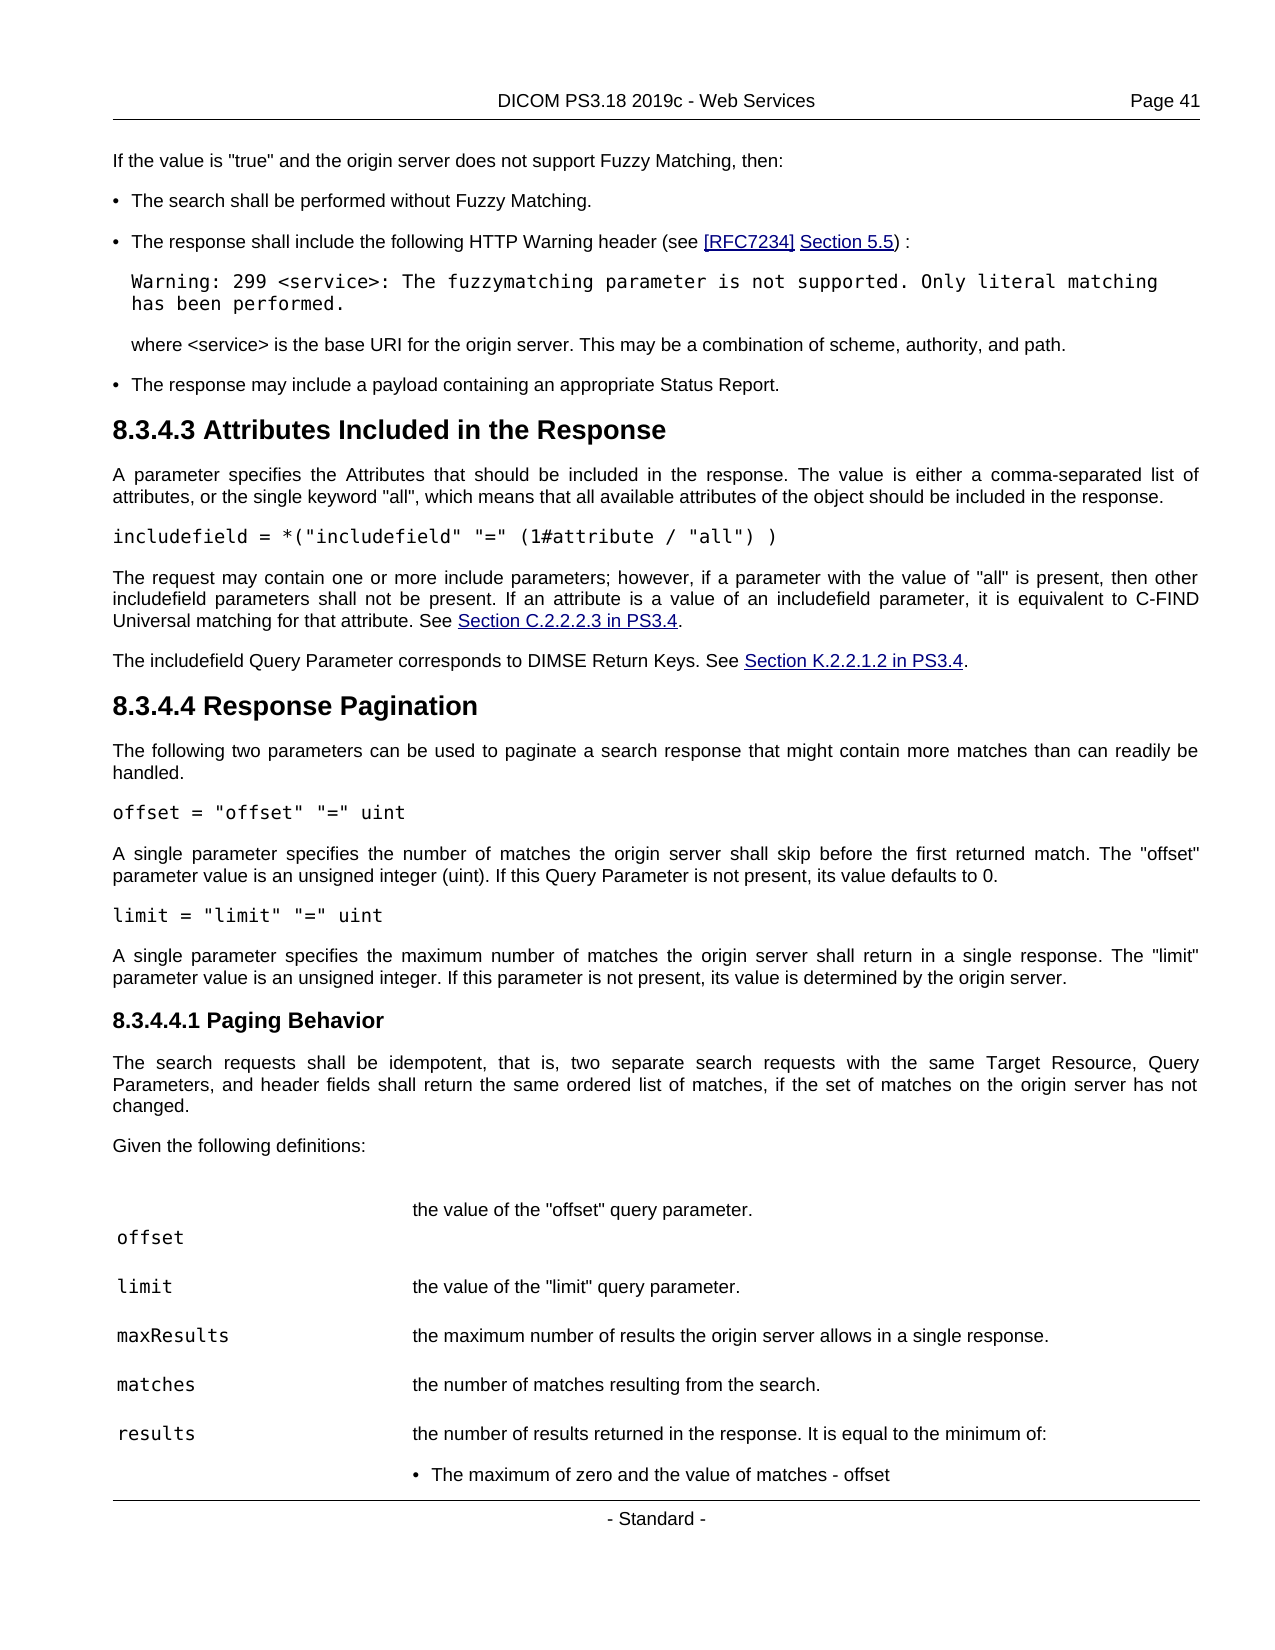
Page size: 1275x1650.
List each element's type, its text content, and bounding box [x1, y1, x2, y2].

text 8.3.4.4 Response Pagination [112, 690, 1200, 722]
text 8.3.4.4.1 Paging Behavior [112, 1007, 1200, 1033]
text • The response may include a payload containing an appropriate Status Report. [112, 374, 1200, 395]
table_cell results [113, 1400, 408, 1489]
text A single parameter specifies the number of matches the origin server shall skip before the first returned match. The "offset" parameter value is an unsigned integer (uint). If this Query Parameter is not present, its value defaults to 0. [112, 843, 1200, 886]
text If the value is "true" and the origin server does not support Fuzzy Matching, then: [112, 150, 1200, 172]
text where <service> is the base URI for the origin server. This may be a combination of scheme, authority, and path. [131, 333, 1200, 355]
text Warning: 299 <service>: The fuzzymatching parameter is not supported. Only literal matching has been performed. [131, 271, 1200, 315]
text The includefield Query Parameter corresponds to DIMSE Return Keys. See Section K.2.2.1.2 in PS3.4. [112, 650, 1200, 672]
table_cell limit [113, 1253, 408, 1302]
table_cell the value of the "limit" query parameter. [408, 1253, 1200, 1302]
text The request may contain one or more include parameters; however, if a parameter with the value of "all" is present, then other includefield parameters shall not be present. If an attribute is a value of an includefield parameter, it is equivalent to C-FIND Universal matching for that attribute. See Section C.2.2.2.3 in PS3.4. [112, 567, 1200, 631]
text 8.3.4.3 Attributes Included in the Response [112, 414, 1200, 445]
text The search requests shall be idempotent, that is, two separate search requests with the same Target Resource, Query Parameters, and header fields shall return the same ordered list of matches, if the set of matches on the origin server has not changed. [112, 1052, 1200, 1116]
text A single parameter specifies the maximum number of matches the origin server shall return in a single response. The "limit" parameter value is an unsigned integer. If this parameter is not present, its value is determined by the origin server. [112, 945, 1200, 988]
text • The search shall be performed without Fuzzy Matching. [112, 190, 1200, 212]
text • The response shall include the following HTTP Warning header (see [RFC7234] Section 5.5) : [112, 231, 1200, 252]
text limit = "limit" "=" uint [112, 905, 1200, 927]
table_cell the number of results returned in the response. It is equal to the minimum of: • The maximum of zero and the value of matches - offset [408, 1400, 1200, 1489]
text includefield = *("includefield" "=" (1#attribute / "all") ) [112, 526, 1200, 548]
text offset = "offset" "=" uint [112, 802, 1200, 824]
table_cell the number of matches resulting from the search. [408, 1351, 1200, 1400]
text A parameter specifies the Attributes that should be included in the response. The value is either a comma-separated list of attributes, or the single keyword "all", which means that all available attributes of the object should be included in the response. [112, 464, 1200, 507]
table_cell matches [113, 1351, 408, 1400]
text The following two parameters can be used to paginate a search response that might contain more matches than can readily be handled. [112, 740, 1200, 783]
table_header offset [113, 1176, 408, 1253]
text Given the following definitions: [112, 1135, 1200, 1157]
table_header the value of the "offset" query parameter. [408, 1176, 1200, 1253]
table_cell the maximum number of results the origin server allows in a single response. [408, 1302, 1200, 1351]
table_cell maxResults [113, 1302, 408, 1351]
